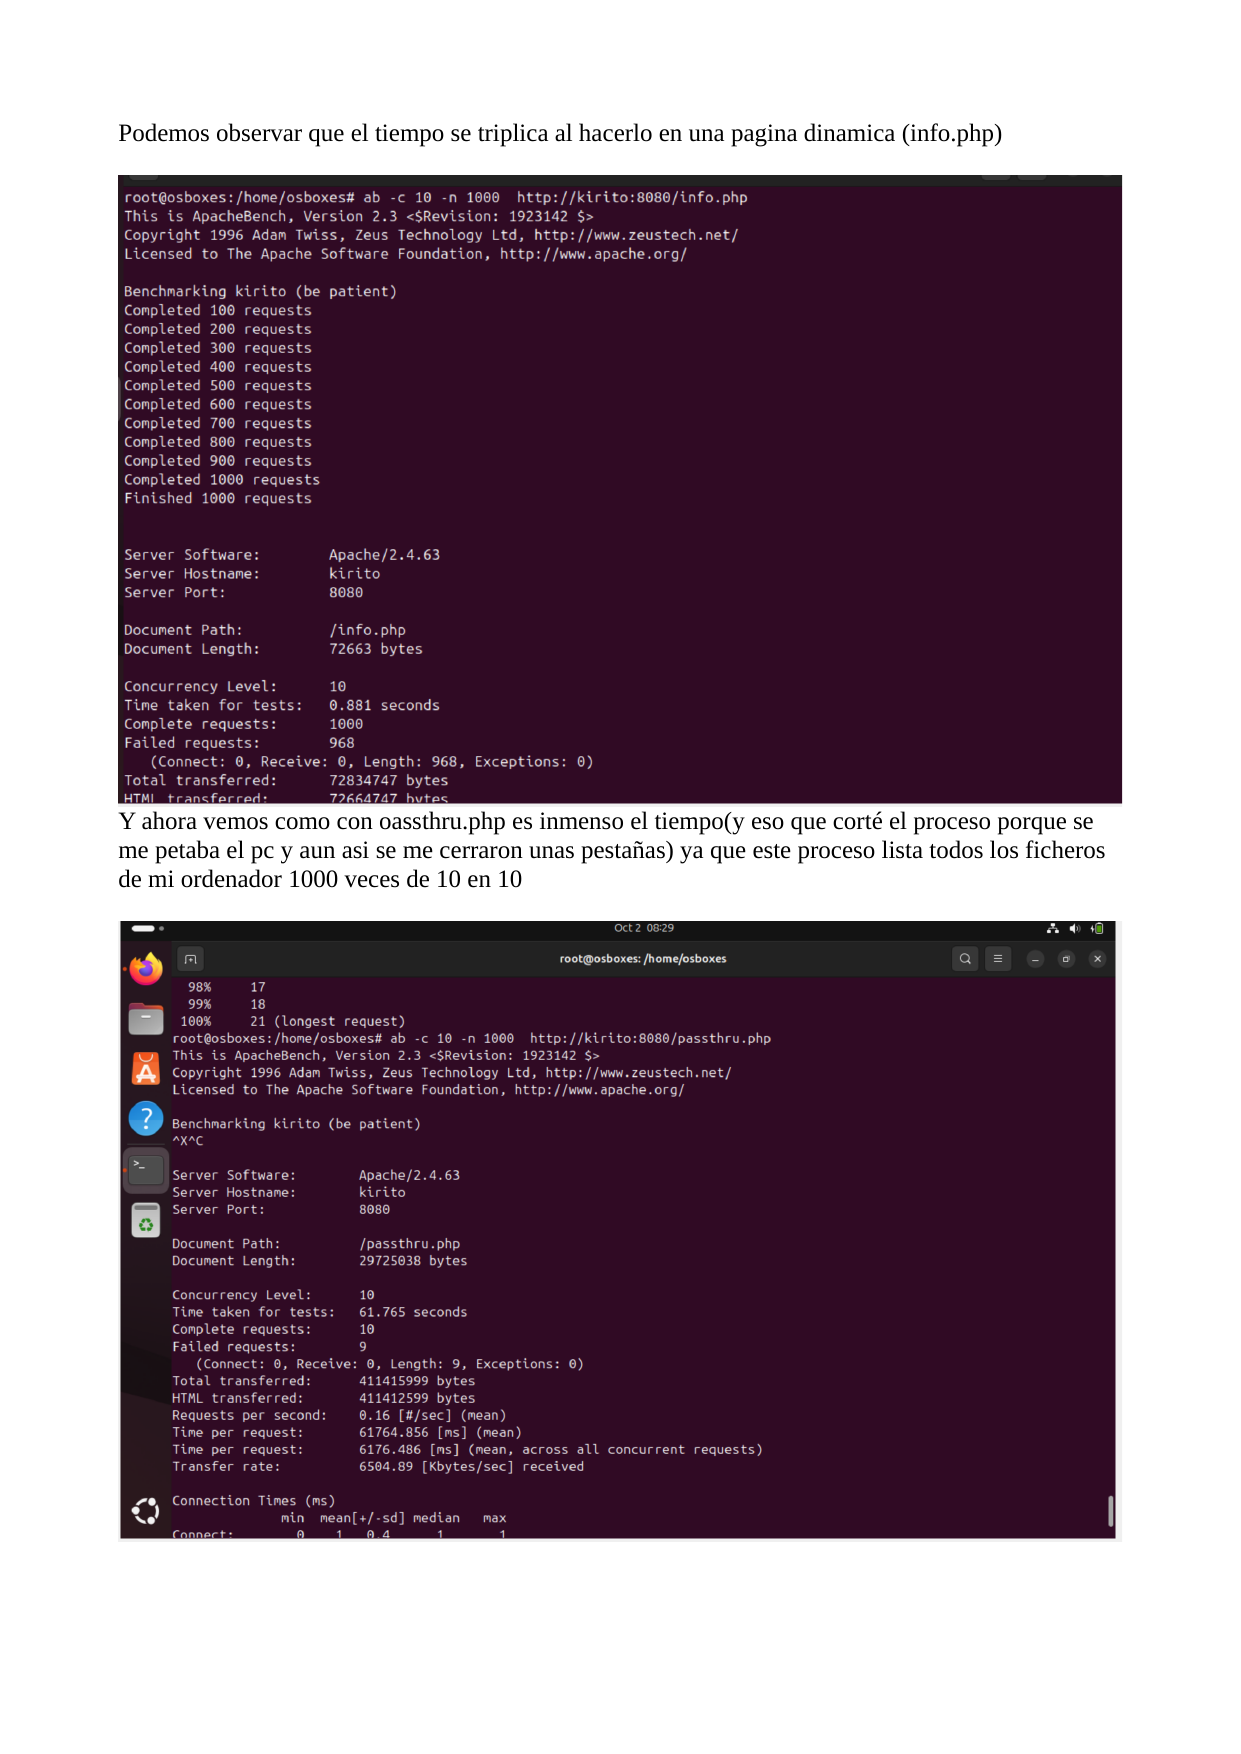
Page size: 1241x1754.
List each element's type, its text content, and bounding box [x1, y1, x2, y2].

picture [118, 175, 1123, 807]
picture [118, 921, 1123, 1542]
text Podemos observar que el tiempo se triplica al hacerlo en una pagina dinamica (info.php) [118, 118, 1122, 147]
text Y ahora vemos como con oassthru.php es inmenso el tiempo(y eso que corté el proceso porque se me petaba el pc y aun asi se me cerraron unas pestañas) ya que este proceso lista todos los ficheros de mi ordenador 1000 veces de 10 en 10 [118, 807, 1122, 893]
